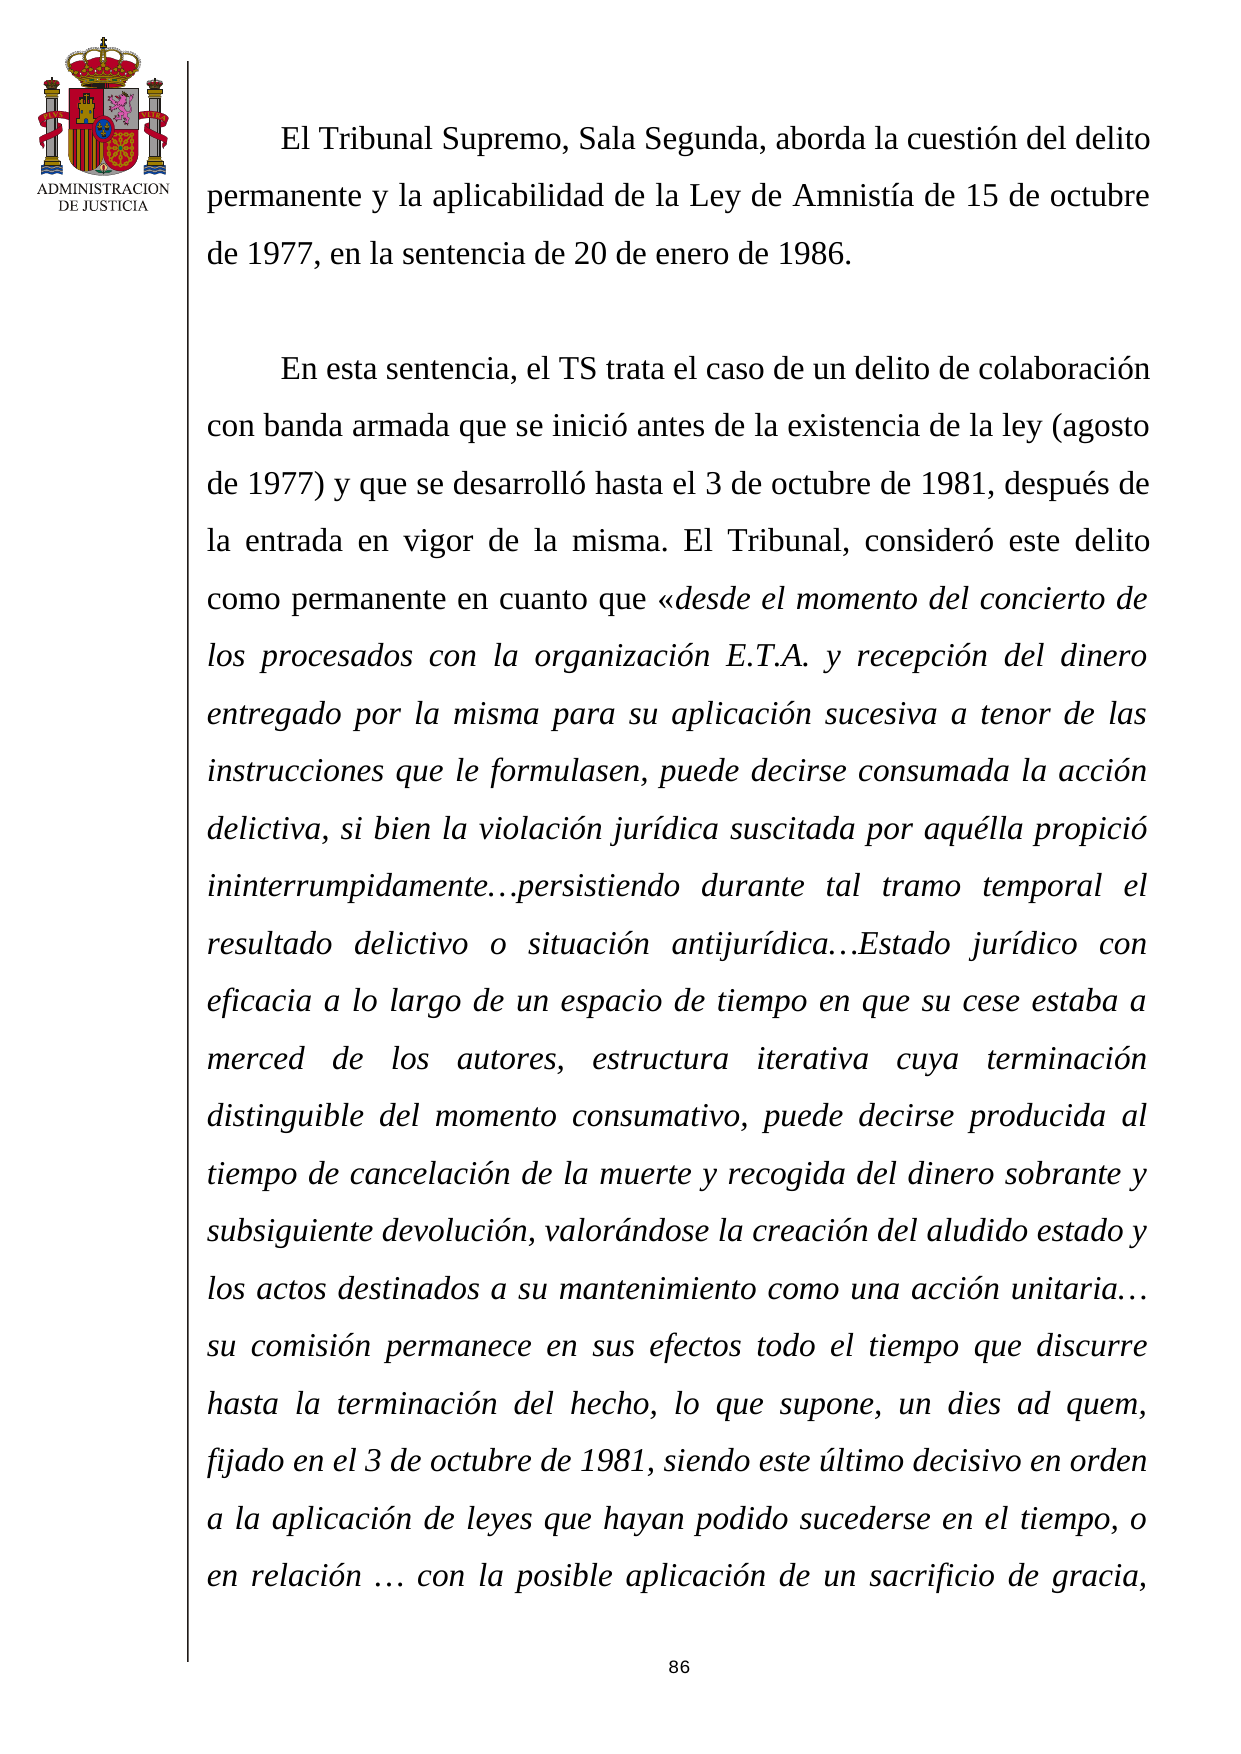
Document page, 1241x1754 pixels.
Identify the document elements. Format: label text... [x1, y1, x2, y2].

text El Tribunal Supremo, Sala Segunda, aborda la cuestión del delito permanente y la aplicabilidad de la Ley de Amnistía de 15 de octubre de 1977, en la sentencia de 20 de enero de 1986. [207, 118, 1152, 271]
text En esta sentencia, el TS trata el caso de un delito de colaboración con banda armada que se inició antes de la existencia de la ley (agosto de 1977) y que se desarrolló hasta el 3 de octubre de 1981, después de la entrada en vigor de la misma. El Tribunal, consideró este delito como permanente en cuanto que «desde el momento del concierto de los procesados con la organización E.T.A. y recepción del dinero entregado por la misma para su aplicación sucesiva a tenor de las instrucciones que le formulasen, puede decirse consumada la acción delictiva, si bien la violación jurídica suscitada por aquélla propició ininterrumpidamente…persistiendo durante tal tramo temporal el resultado delictivo o situación antijurídica…Estado jurídico con eficacia a lo largo de un espacio de tiempo en que su cese estaba a merced de los autores, estructura iterativa cuya terminación distinguible del momento consumativo, puede decirse producida al tiempo de cancelación de la muerte y recogida del dinero sobrante y subsiguiente devolución, valorándose la creación del aludido estado y los actos destinados a su mantenimiento como una acción unitaria…su comisión permanece en sus efectos todo el tiempo que discurre hasta la terminación del hecho, lo que supone, un dies ad quem, fijado en el 3 de octubre de 1981, siendo este último decisivo en orden a la aplicación de leyes que hayan podido sucederse en el tiempo, o en relación … con la posible aplicación de un sacrificio de gracia, [207, 348, 1152, 1594]
